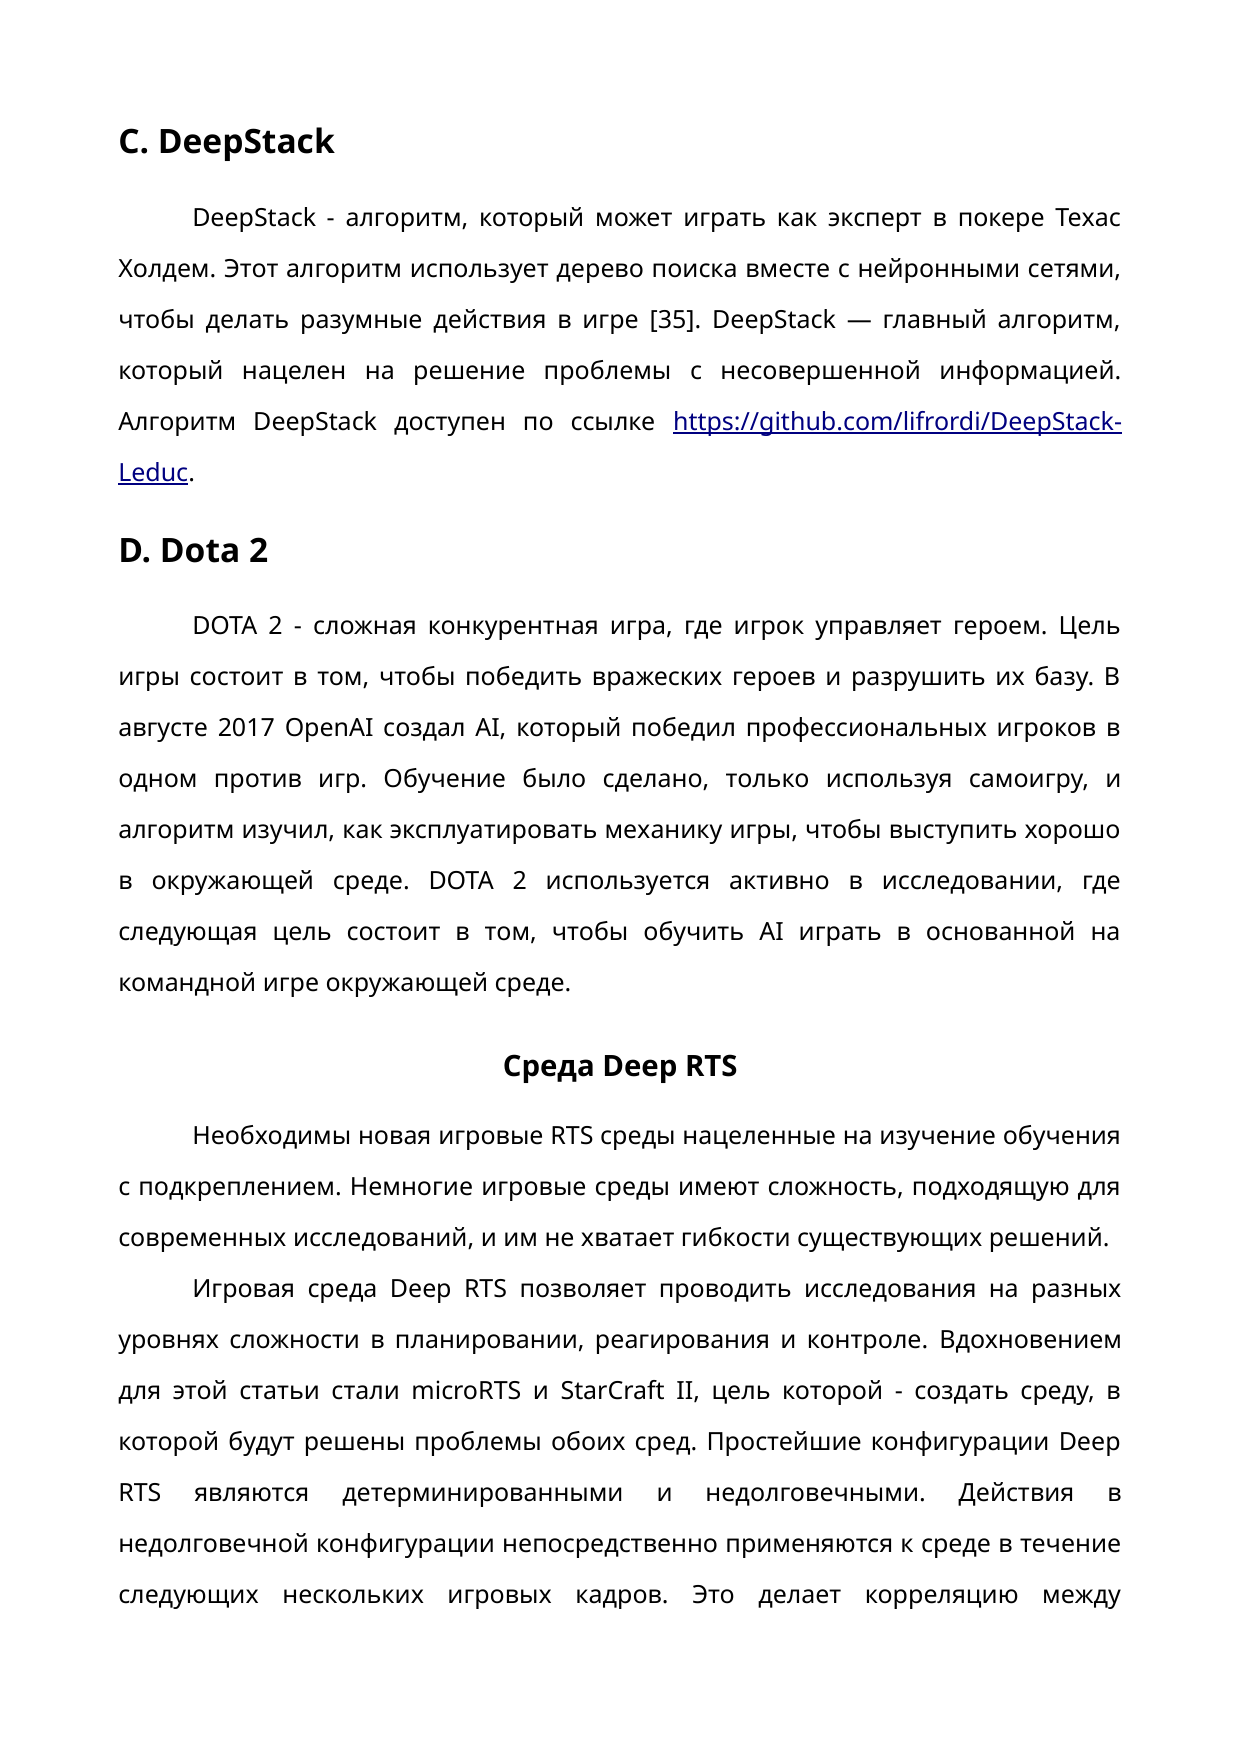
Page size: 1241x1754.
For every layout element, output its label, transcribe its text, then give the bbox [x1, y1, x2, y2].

text DeepStack - алгоритм, который может играть как эксперт в покере Техас Холдем. Этот алгоритм использует дерево поиска вместе с нейронными сетями, чтобы делать разумные действия в игре [35]. DeepStack — главный алгоритм, который нацелен на решение проблемы с несовершенной информацией. Алгоритм DeepStack доступен по ссылке https://github.com/lifrordi/DeepStack-Leduc. [118, 199, 1122, 488]
subtitle Среда Deep RTS [118, 1045, 1122, 1085]
subtitle D. Dota 2 [118, 526, 1122, 572]
subtitle C. DeepStack [118, 118, 1122, 164]
text Необходимы новая игровые RTS среды нацеленные на изучение обучения с подкреплением. Немногие игровые среды имеют сложность, подходящую для современных исследований, и им не хватает гибкости существующих решений. [118, 1117, 1122, 1253]
text DOTA 2 - сложная конкурентная игра, где игрок управляет героем. Цель игры состоит в том, чтобы победить вражеских героев и разрушить их базу. В августе 2017 OpenAI создал AI, который победил профессиональных игроков в одном против игр. Обучение было сделано, только используя самоигру, и алгоритм изучил, как эксплуатировать механику игры, чтобы выступить хорошо в окружающей среде. DOTA 2 используется активно в исследовании, где следующая цель состоит в том, чтобы обучить AI играть в основанной на командной игре окружающей среде. [118, 607, 1122, 999]
text Игровая среда Deep RTS позволяет проводить исследования на разных уровнях сложности в планировании, реагирования и контроле. Вдохновением для этой статьи стали microRTS и StarCraft II, цель которой - создать среду, в которой будут решены проблемы обоих сред. Простейшие конфигурации Deep RTS являются детерминированными и недолговечными. Действия в недолговечной конфигурации непосредственно применяются к среде в течение следующих нескольких игровых кадров. Это делает корреляцию между [118, 1270, 1122, 1611]
